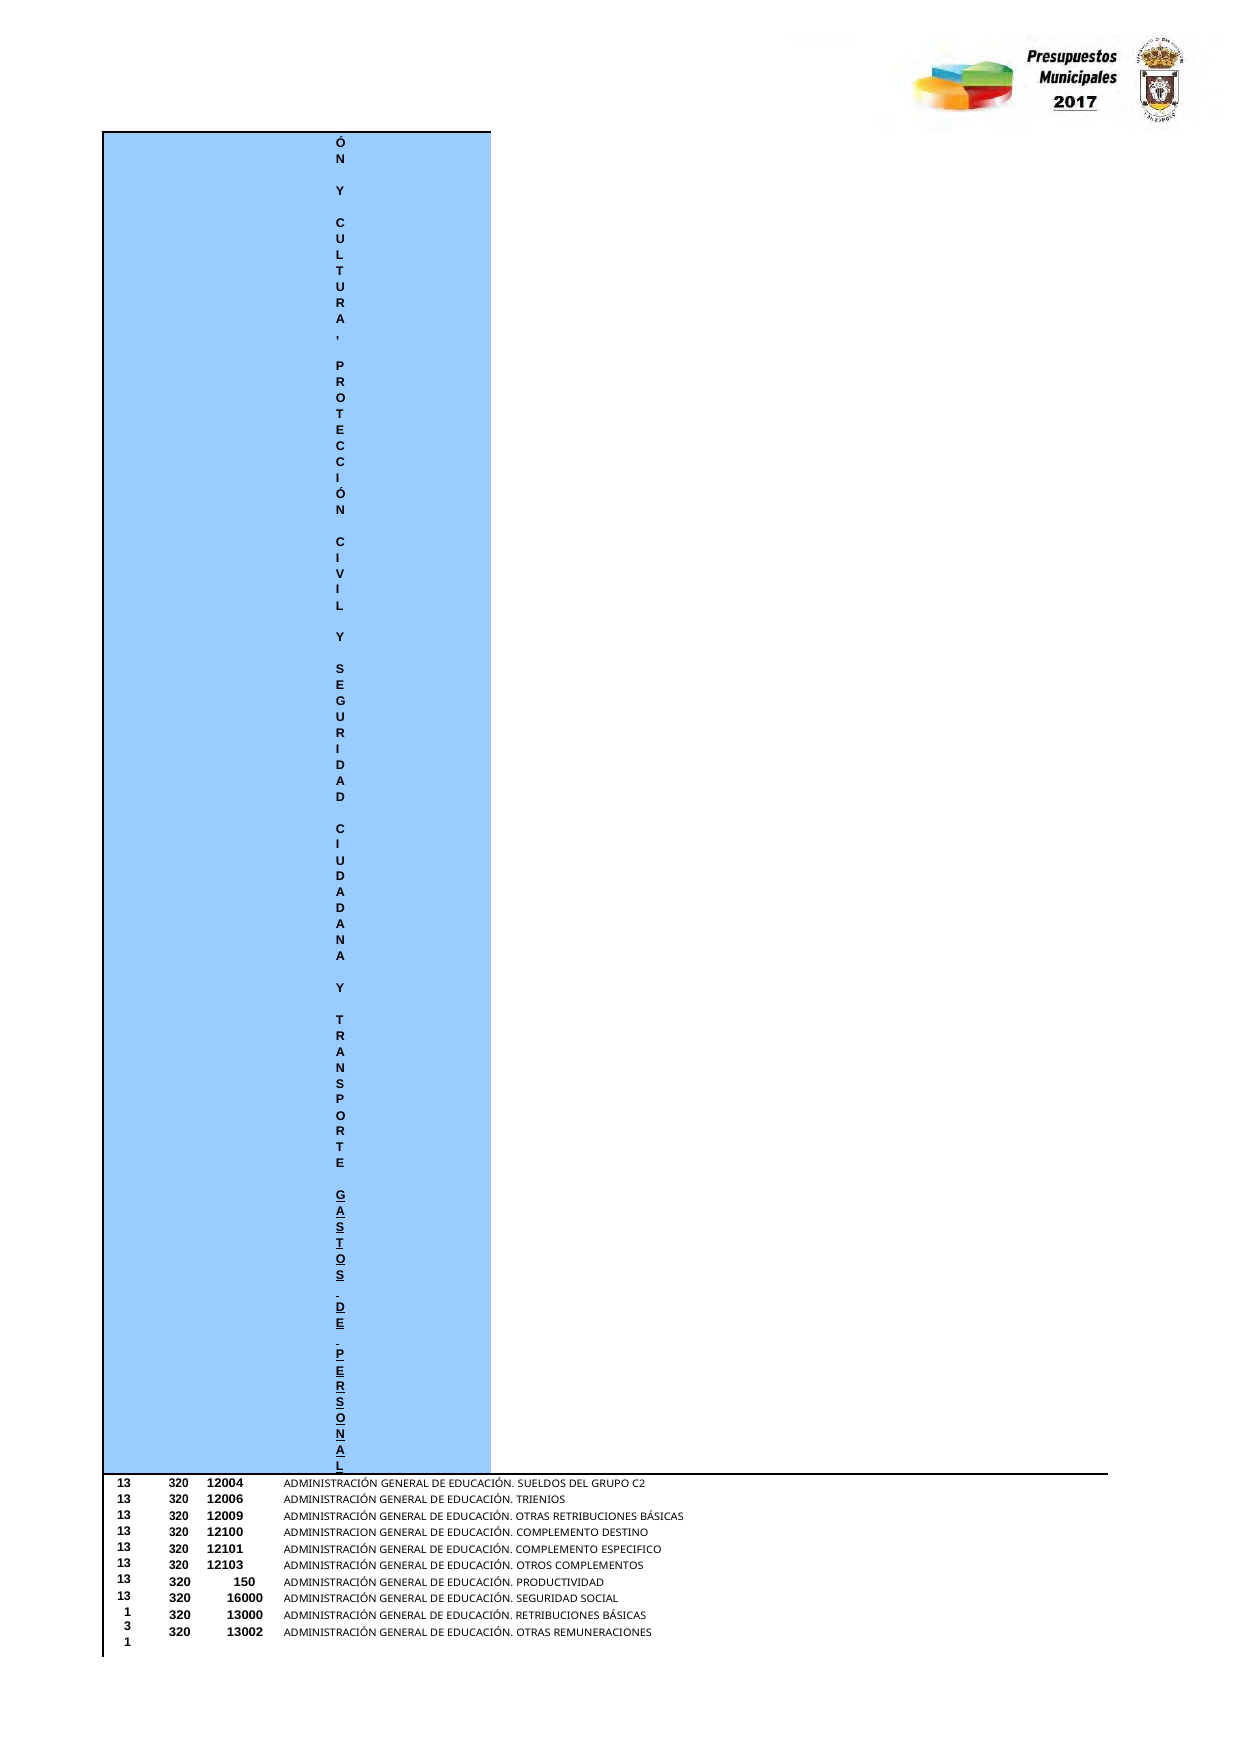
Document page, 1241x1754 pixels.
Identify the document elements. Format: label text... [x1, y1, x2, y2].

picture [602, 35, 1222, 130]
table_cell ÓN Y CULTURA, PROTECCIÓN CIVIL Y SEGURIDAD CIUDADANA Y TRANSPORTE GASTOS DE PERSONAL [104, 133, 491, 1473]
table_cell 320 12004 ADMINISTRACIÓN GENERAL DE EDUCACIÓN. SUELDOS DEL GRUPO C2 320 12006 ADMINISTRACIÓN GENERAL DE EDUCACIÓN. TRIENIOS 320 12009 ADMINISTRACIÓN GENERAL DE EDUCACIÓN. OTRAS RETRIBUCIONES BÁSICAS 320 12100 ADMINISTRACION GENERAL DE EDUCACIÓN. COMPLEMENTO DESTINO 320 12101 ADMINISTRACIÓN GENERAL DE EDUCACIÓN. COMPLEMENTO ESPECIFICO 320 12103 ADMINISTRACIÓN GENERAL DE EDUCACIÓN. OTROS COMPLEMENTOS 320 150 ADMINISTRACIÓN GENERAL DE EDUCACIÓN. PRODUCTIVIDAD 320 16000 ADMINISTRACIÓN GENERAL DE EDUCACIÓN. SEGURIDAD SOCIAL 320 13000 ADMINISTRACIÓN GENERAL DE EDUCACIÓN. RETRIBUCIONES BÁSICAS 320 13002 ADMINISTRACIÓN GENERAL DE EDUCACIÓN. OTRAS REMUNERACIONES [144, 1475, 1108, 1657]
table_cell 13 13 13 13 13 13 13 13 13 1 [104, 1475, 144, 1657]
